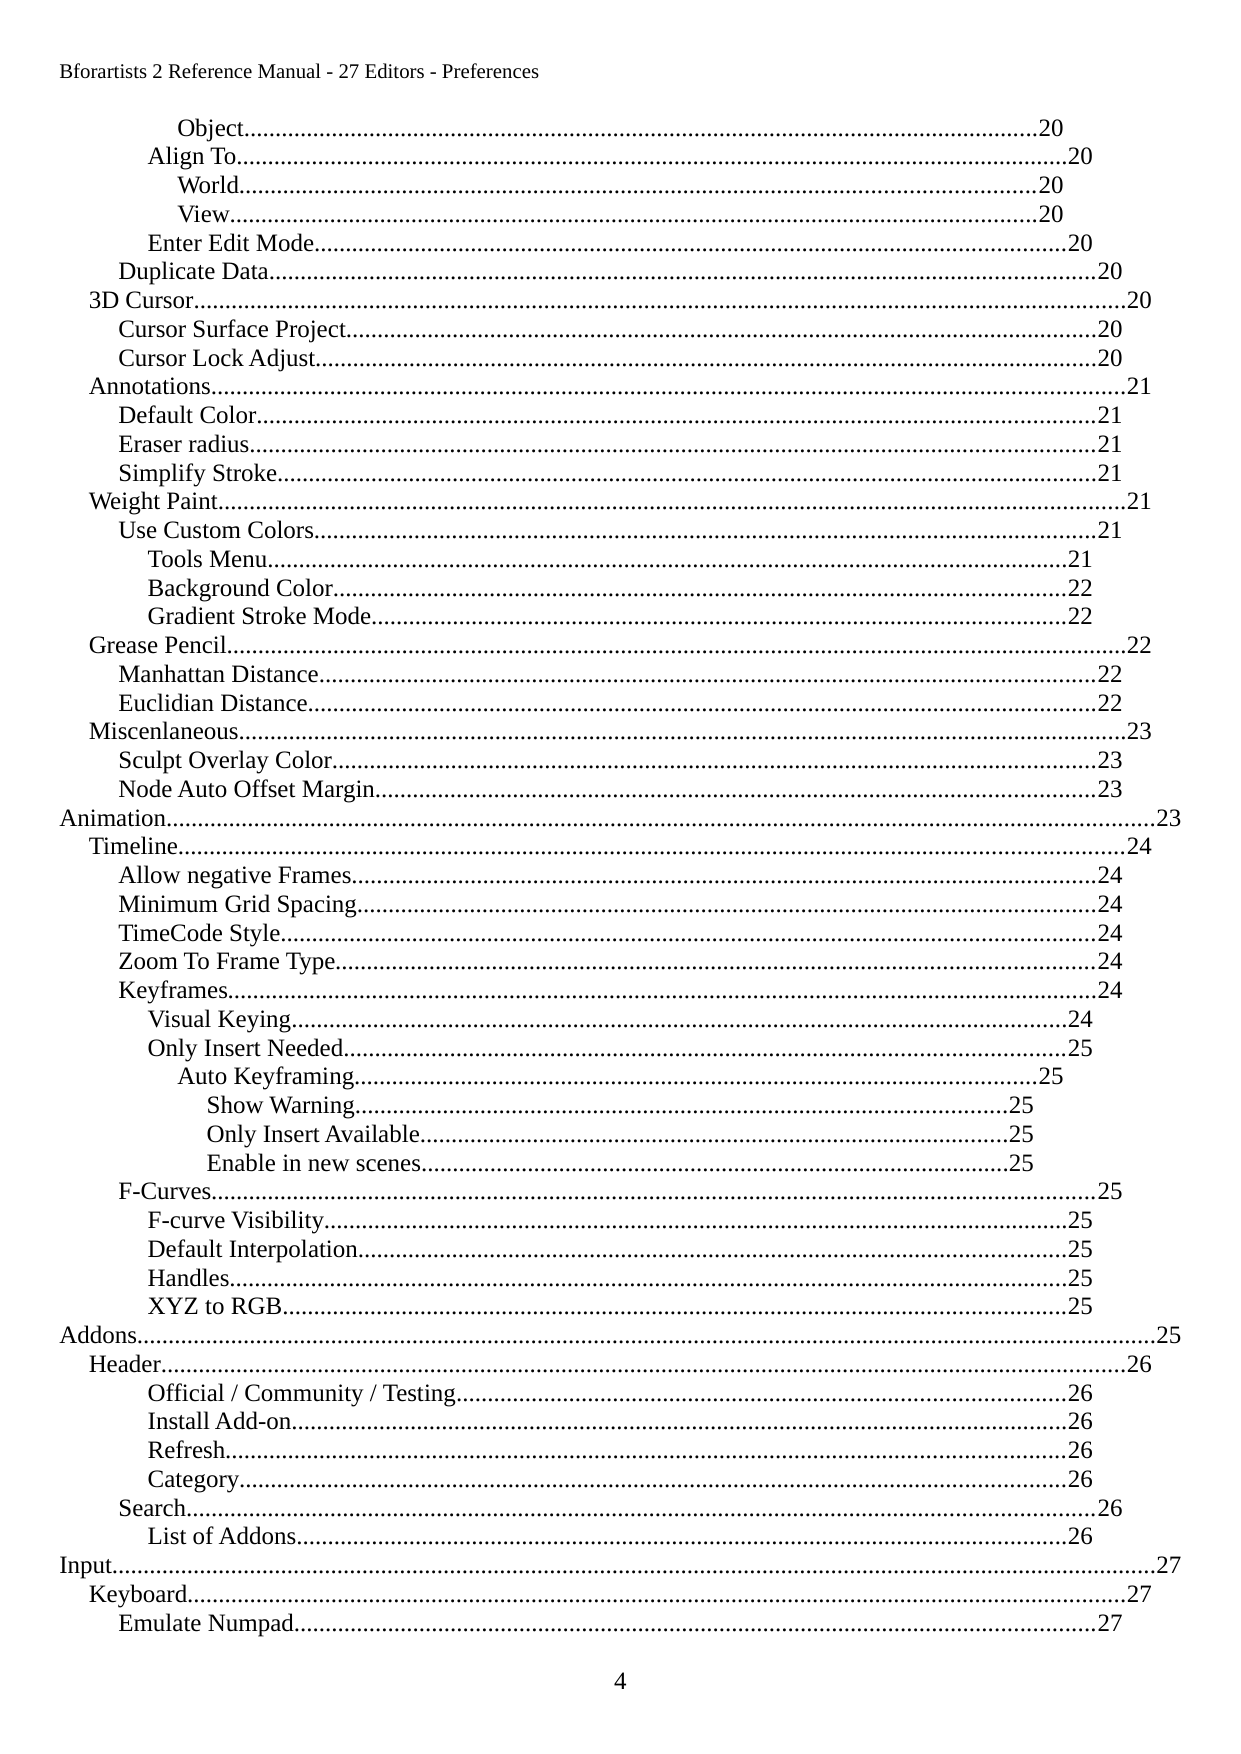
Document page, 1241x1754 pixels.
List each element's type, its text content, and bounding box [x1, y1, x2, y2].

text Annotations 21 [88, 371, 1181, 400]
text Enable in new scenes 25 [206, 1148, 1181, 1176]
text TimeCode Style 24 [118, 918, 1181, 946]
text XYZ to RGB 25 [147, 1291, 1181, 1320]
text List of Addons 26 [147, 1521, 1181, 1550]
text F-curve Visibility 25 [147, 1205, 1181, 1234]
text Duplicate Data 20 [118, 256, 1181, 285]
text Show Warning 25 [206, 1090, 1181, 1119]
text Eraser radius 21 [118, 429, 1181, 458]
text Category 26 [147, 1464, 1181, 1493]
text Enter Edit Mode 20 [147, 228, 1181, 256]
text Animation 23 [59, 803, 1181, 831]
text Search 26 [118, 1493, 1181, 1521]
text 3D Cursor 20 [88, 285, 1181, 314]
text Emulate Numpad 27 [118, 1608, 1181, 1636]
text Default Color 21 [118, 400, 1181, 429]
text Keyboard 27 [88, 1579, 1181, 1608]
text Background Color 22 [147, 573, 1181, 601]
text Simplify Stroke 21 [118, 458, 1181, 486]
text Weight Paint 21 [88, 486, 1181, 515]
text Official / Community / Testing 26 [147, 1378, 1181, 1406]
text Cursor Surface Project 20 [118, 314, 1181, 343]
text Tools Menu 21 [147, 544, 1181, 573]
text Use Custom Colors 21 [118, 515, 1181, 544]
text Sculpt Overlay Color 23 [118, 745, 1181, 774]
text Default Interpolation 25 [147, 1234, 1181, 1263]
text Gradient Stroke Mode 22 [147, 601, 1181, 630]
text World 20 [177, 170, 1181, 199]
text Miscenlaneous 23 [88, 716, 1181, 745]
text Addons 25 [59, 1320, 1181, 1349]
text Manhattan Distance 22 [118, 659, 1181, 688]
text Install Add-on 26 [147, 1406, 1181, 1435]
text Refresh 26 [147, 1435, 1181, 1464]
text Input 27 [59, 1550, 1181, 1579]
text View 20 [177, 199, 1181, 228]
text Cursor Lock Adjust 20 [118, 343, 1181, 371]
text Object 20 [177, 113, 1181, 141]
text Header 26 [88, 1349, 1181, 1378]
text Keyframes 24 [118, 975, 1181, 1004]
text Timeline 24 [88, 831, 1181, 860]
text Only Insert Available 25 [206, 1119, 1181, 1148]
text Only Insert Needed 25 [147, 1033, 1181, 1061]
text F-Curves 25 [118, 1176, 1181, 1205]
text Zoom To Frame Type 24 [118, 946, 1181, 975]
text Visual Keying 24 [147, 1004, 1181, 1033]
text Allow negative Frames 24 [118, 860, 1181, 889]
text Align To 20 [147, 141, 1181, 170]
text Node Auto Offset Margin 23 [118, 774, 1181, 803]
text Euclidian Distance 22 [118, 688, 1181, 716]
text Handles 25 [147, 1263, 1181, 1291]
text Minimum Grid Spacing 24 [118, 889, 1181, 918]
text Auto Keyframing 25 [177, 1061, 1181, 1090]
text Grease Pencil 22 [88, 630, 1181, 659]
